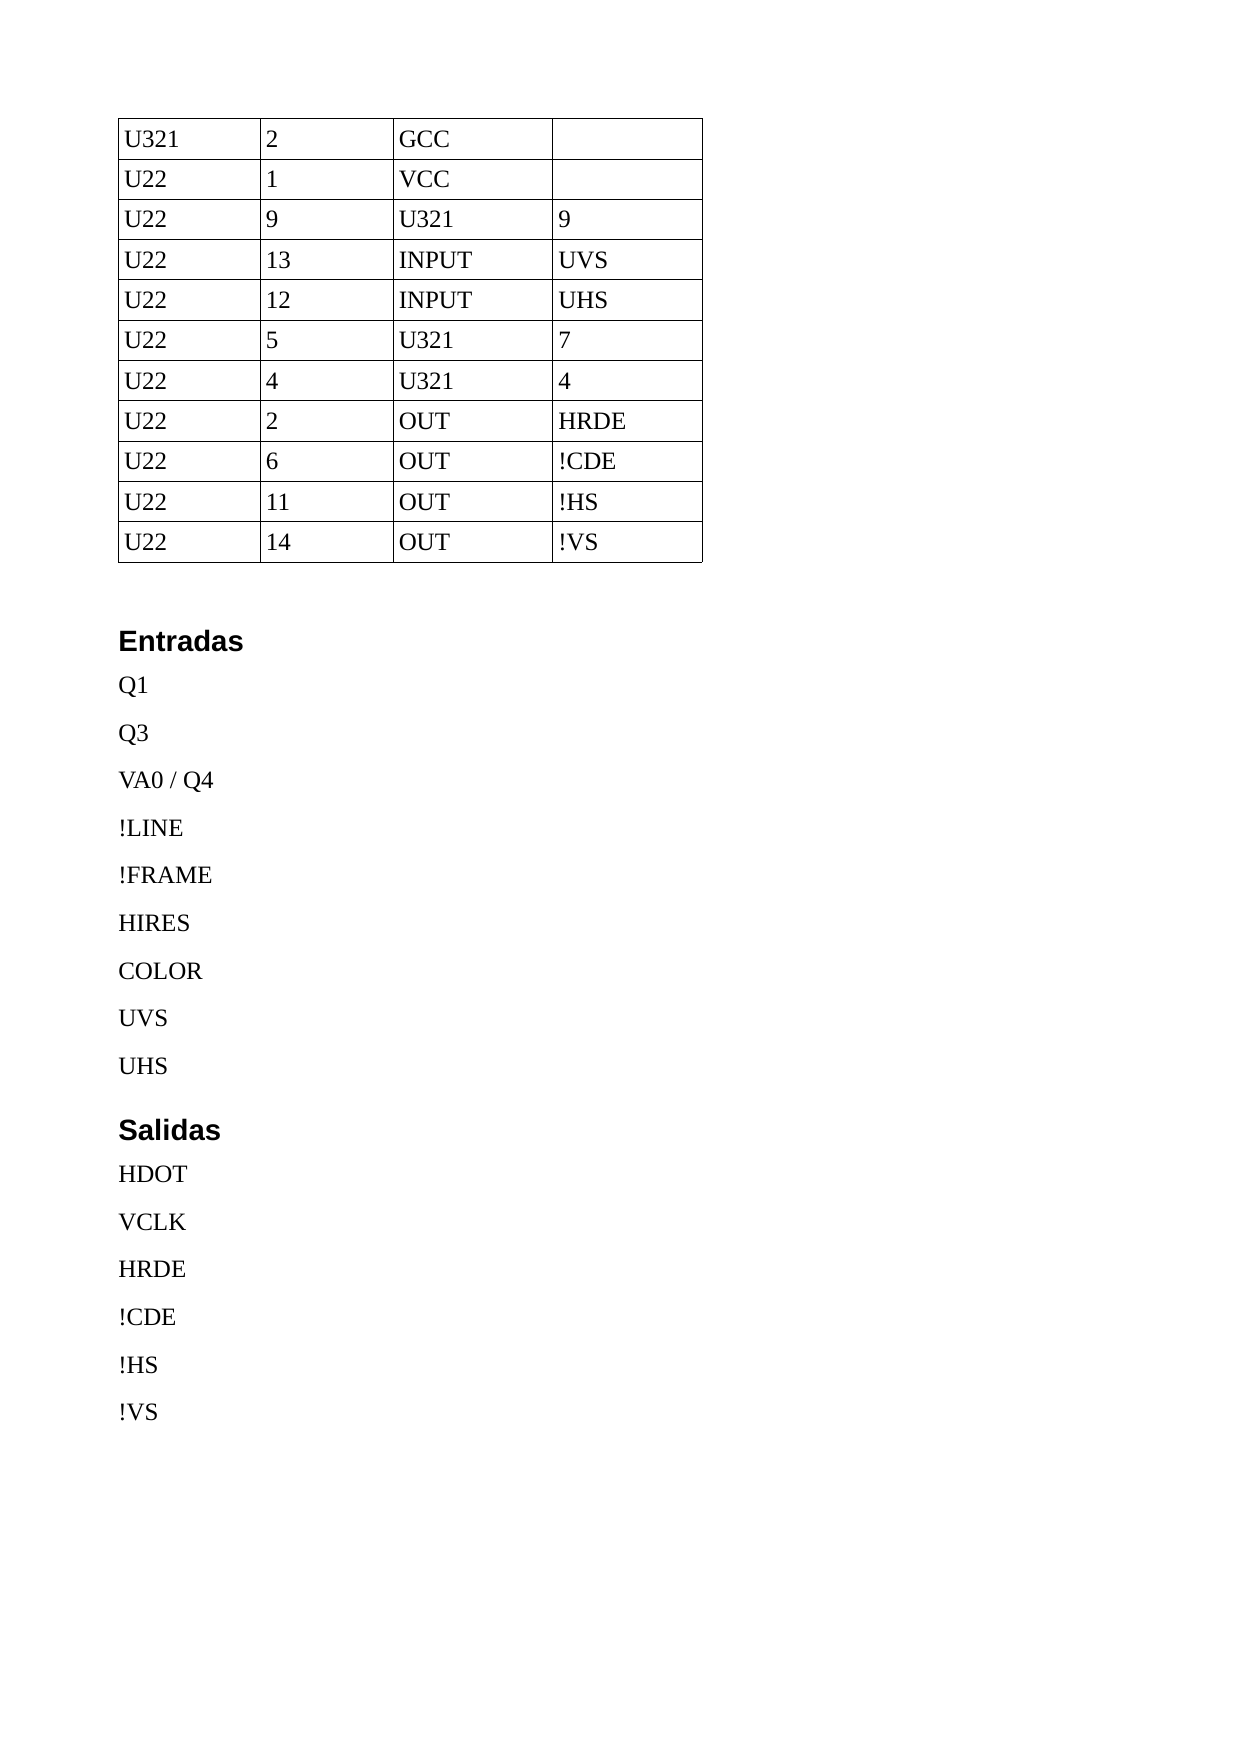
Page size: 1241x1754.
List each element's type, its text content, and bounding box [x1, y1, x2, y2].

table_cell 13 [261, 240, 393, 279]
table_cell 11 [261, 482, 393, 521]
table_cell [553, 160, 702, 199]
table_cell U22 [119, 361, 260, 400]
table_cell U22 [119, 401, 260, 441]
text UVS [118, 1003, 1122, 1032]
table_cell UVS [553, 240, 702, 279]
table_cell 2 [261, 401, 393, 441]
table_cell 4 [553, 361, 702, 400]
table_cell U22 [119, 482, 260, 521]
text Q3 [118, 718, 1122, 746]
table_cell 9 [261, 200, 393, 239]
text HIRES [118, 908, 1122, 937]
text !LINE [118, 813, 1122, 842]
table_cell 7 [553, 321, 702, 360]
text COLOR [118, 956, 1122, 984]
table_cell INPUT [394, 280, 552, 320]
table_cell U22 [119, 321, 260, 360]
subtitle Entradas [118, 624, 1122, 658]
table_cell GCC [394, 119, 552, 158]
text UHS [118, 1051, 1122, 1080]
table_cell U321 [394, 321, 552, 360]
table_cell 12 [261, 280, 393, 320]
table_cell 2 [261, 119, 393, 158]
table_cell !CDE [553, 442, 702, 481]
text !FRAME [118, 861, 1122, 889]
text VCLK [118, 1207, 1122, 1236]
text VA0 / Q4 [118, 765, 1122, 794]
table_cell VCC [394, 160, 552, 199]
table_cell U321 [119, 119, 260, 158]
table_cell UHS [553, 280, 702, 320]
table_cell OUT [394, 482, 552, 521]
text !VS [118, 1397, 1122, 1426]
table_cell U321 [394, 200, 552, 239]
table_cell U321 [394, 361, 552, 400]
subtitle Salidas [118, 1113, 1122, 1147]
table_cell U22 [119, 200, 260, 239]
table_cell U22 [119, 522, 260, 562]
table_cell OUT [394, 522, 552, 562]
table_cell !VS [553, 522, 702, 562]
table_cell 14 [261, 522, 393, 562]
table_cell OUT [394, 401, 552, 441]
table_cell U22 [119, 280, 260, 320]
text !HS [118, 1350, 1122, 1378]
table_cell U22 [119, 240, 260, 279]
table_cell 9 [553, 200, 702, 239]
text Q1 [118, 670, 1122, 699]
table_cell [553, 119, 702, 158]
table_cell 1 [261, 160, 393, 199]
table_cell U22 [119, 160, 260, 199]
text HRDE [118, 1254, 1122, 1283]
table_cell !HS [553, 482, 702, 521]
table_cell U22 [119, 442, 260, 481]
table_cell 6 [261, 442, 393, 481]
table_cell INPUT [394, 240, 552, 279]
text HDOT [118, 1159, 1122, 1188]
table_cell 5 [261, 321, 393, 360]
table_cell 4 [261, 361, 393, 400]
text !CDE [118, 1302, 1122, 1331]
table_cell OUT [394, 442, 552, 481]
table_cell HRDE [553, 401, 702, 441]
